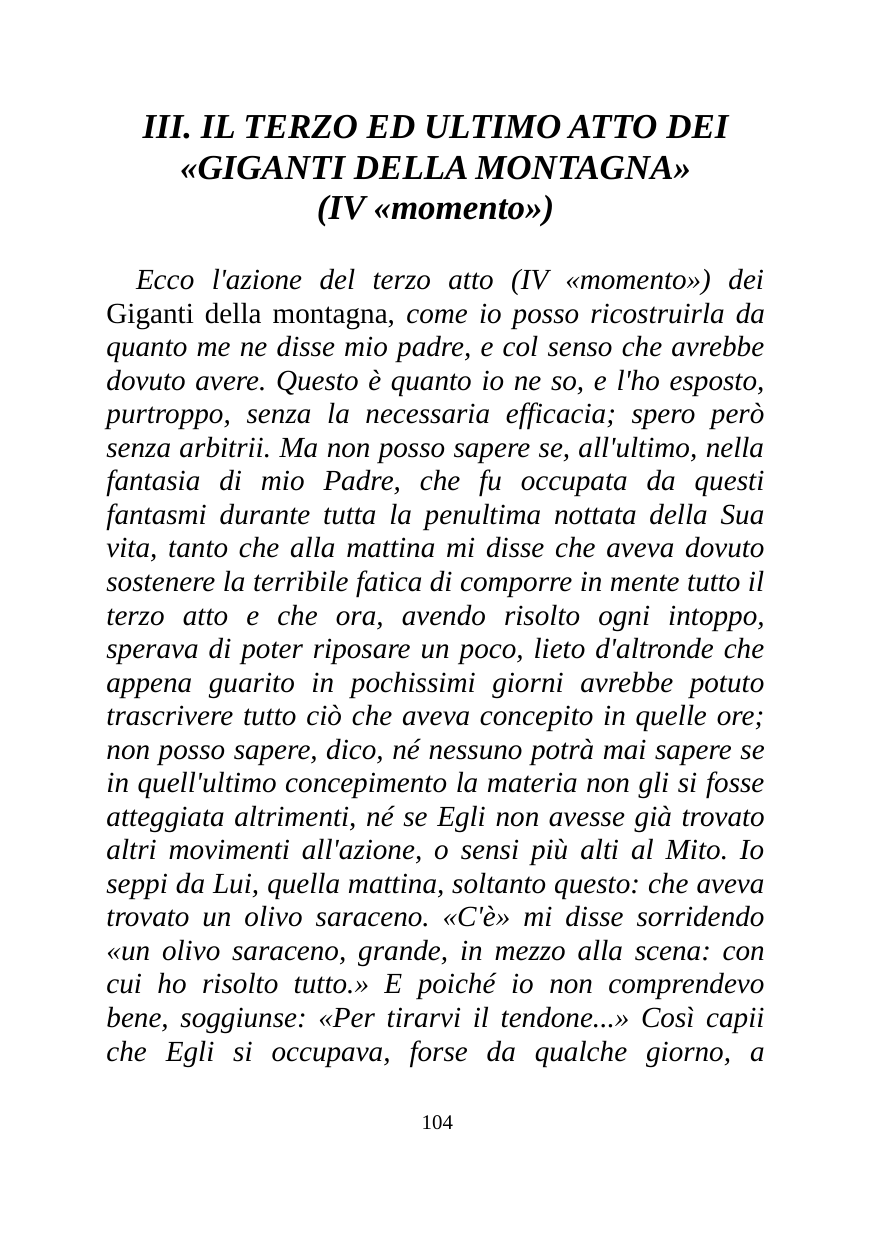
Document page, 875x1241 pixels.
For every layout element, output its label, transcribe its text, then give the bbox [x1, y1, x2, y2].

text Ecco l'azione del terzo atto (IV «momento») dei Giganti della montagna, come io posso ricostruirla da quanto me ne disse mio padre, e col senso che avrebbe dovuto avere. Questo è quanto io ne so, e l'ho esposto, purtroppo, senza la necessaria efficacia; spero però senza arbitrii. Ma non posso sapere se, all'ultimo, nella fantasia di mio Padre, che fu occupata da questi fantasmi durante tutta la penultima nottata della Sua vita, tanto che alla mattina mi disse che aveva dovuto sostenere la terribile fatica di comporre in mente tutto il terzo atto e che ora, avendo risolto ogni intoppo, sperava di poter riposare un poco, lieto d'altronde che appena guarito in pochissimi giorni avrebbe potuto trascrivere tutto ciò che aveva concepito in quelle ore; non posso sapere, dico, né nessuno potrà mai sapere se in quell'ultimo concepimento la materia non gli si fosse atteggiata altrimenti, né se Egli non avesse già trovato altri movimenti all'azione, o sensi più alti al Mito. Io seppi da Lui, quella mattina, soltanto questo: che aveva trovato un olivo saraceno. «C'è» mi disse sorridendo «un olivo saraceno, grande, in mezzo alla scena: con cui ho risolto tutto.» E poiché io non comprendevo bene, soggiunse: «Per tirarvi il tendone...» Così capii che Egli si occupava, forse da qualche giorno, a [106, 262, 768, 1067]
subtitle III. IL TERZO ED ULTIMO ATTO DEI «GIGANTI DELLA MONTAGNA» (IV «momento») [106, 106, 768, 227]
